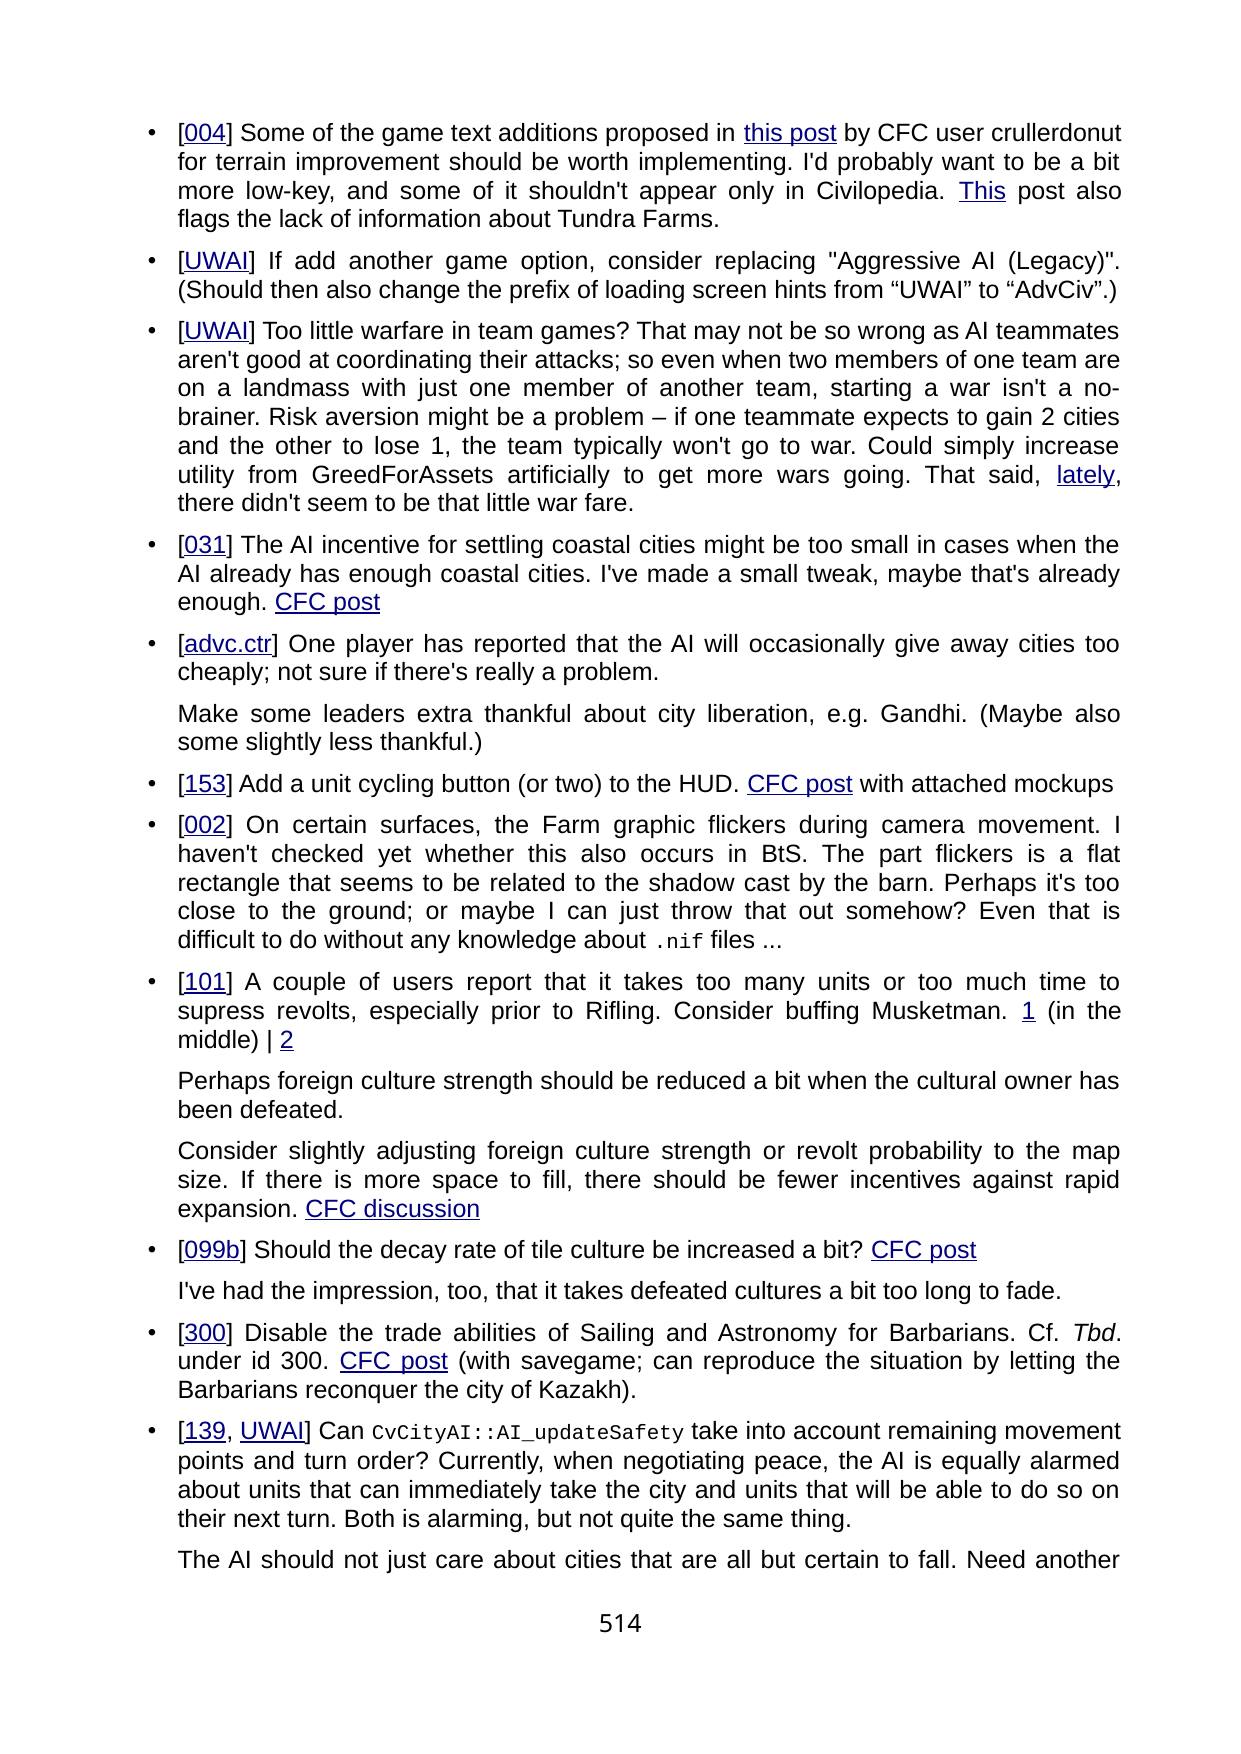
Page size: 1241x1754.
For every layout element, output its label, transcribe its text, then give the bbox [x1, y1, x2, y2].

list [300] Disable the trade abilities of Sailing and Astronomy for Barbarians. Cf. Tbd. under id 300. CFC post (with savegame; can reproduce the situation by letting the Barbarians reconquer the city of Kazakh). [148, 1317, 1122, 1404]
list The AI should not just care about cities that are all but certain to fall. Need another [148, 1545, 1122, 1573]
list Perhaps foreign culture strength should be reduced a bit when the cultural owner has been defeated. [148, 1066, 1122, 1124]
list [031] The AI incentive for settling coastal cities might be too small in cases when the AI already has enough coastal cities. I've made a small tweak, maybe that's already enough. CFC post [148, 530, 1122, 616]
list [004] Some of the game text additions proposed in this post by CFC user crullerdonut for terrain improvement should be worth implementing. I'd probably want to be a bit more low-key, and some of it shouldn't appear only in Civilopedia. This post also flags the lack of information about Tundra Farms. [148, 118, 1122, 233]
list [UWAI] Too little warfare in team games? That may not be so wrong as AI teammates aren't good at coordinating their attacks; so even when two members of one team are on a landmass with just one member of another team, starting a war isn't a no-brainer. Risk aversion might be a problem – if one teammate expects to gain 2 cities and the other to lose 1, the team typically won't go to war. Could simply increase utility from GreedForAssets artificially to get more wars going. That said, lately, there didn't seem to be that little war fare. [148, 316, 1122, 517]
list [099b] Should the decay rate of tile culture be increased a bit? CFC post [148, 1235, 1122, 1264]
list Make some leaders extra thankful about city liberation, e.g. Gandhi. (Maybe also some slightly less thankful.) [148, 699, 1122, 756]
list [153] Add a unit cycling button (or two) to the HUD. CFC post with attached mockups [148, 769, 1122, 797]
list [002] On certain surfaces, the Farm graphic flickers during camera movement. I haven't checked yet whether this also occurs in BtS. The part flickers is a flat rectangle that seems to be related to the shadow cast by the barn. Perhaps it's too close to the ground; or maybe I can just throw that out somehow? Even that is difficult to do without any knowledge about .nif files ... [148, 810, 1122, 955]
list [101] A couple of users report that it takes too many units or too much time to supress revolts, especially prior to Rifling. Consider buffing Musketman. 1 (in the middle) | 2 [148, 967, 1122, 1054]
list Consider slightly adjusting foreign culture strength or revolt probability to the map size. If there is more space to fill, there should be fewer incentives against rapid expansion. CFC discussion [148, 1136, 1122, 1222]
list [UWAI] If add another game option, consider replacing "Aggressive AI (Legacy)". (Should then also change the prefix of loading screen hints from “UWAI” to “AdvCiv”.) [148, 246, 1122, 303]
list [advc.ctr] One player has reported that the AI will occasionally give away cities too cheaply; not sure if there's really a problem. [148, 628, 1122, 686]
list I've had the impression, too, that it takes defeated cultures a bit too long to fade. [148, 1276, 1122, 1305]
list [139, UWAI] Can CvCityAI::AI_updateSafety take into account remaining movement points and turn order? Currently, when negotiating peace, the AI is equally alarmed about units that can immediately take the city and units that will be able to do so on their next turn. Both is alarming, but not quite the same thing. [148, 1416, 1122, 1532]
